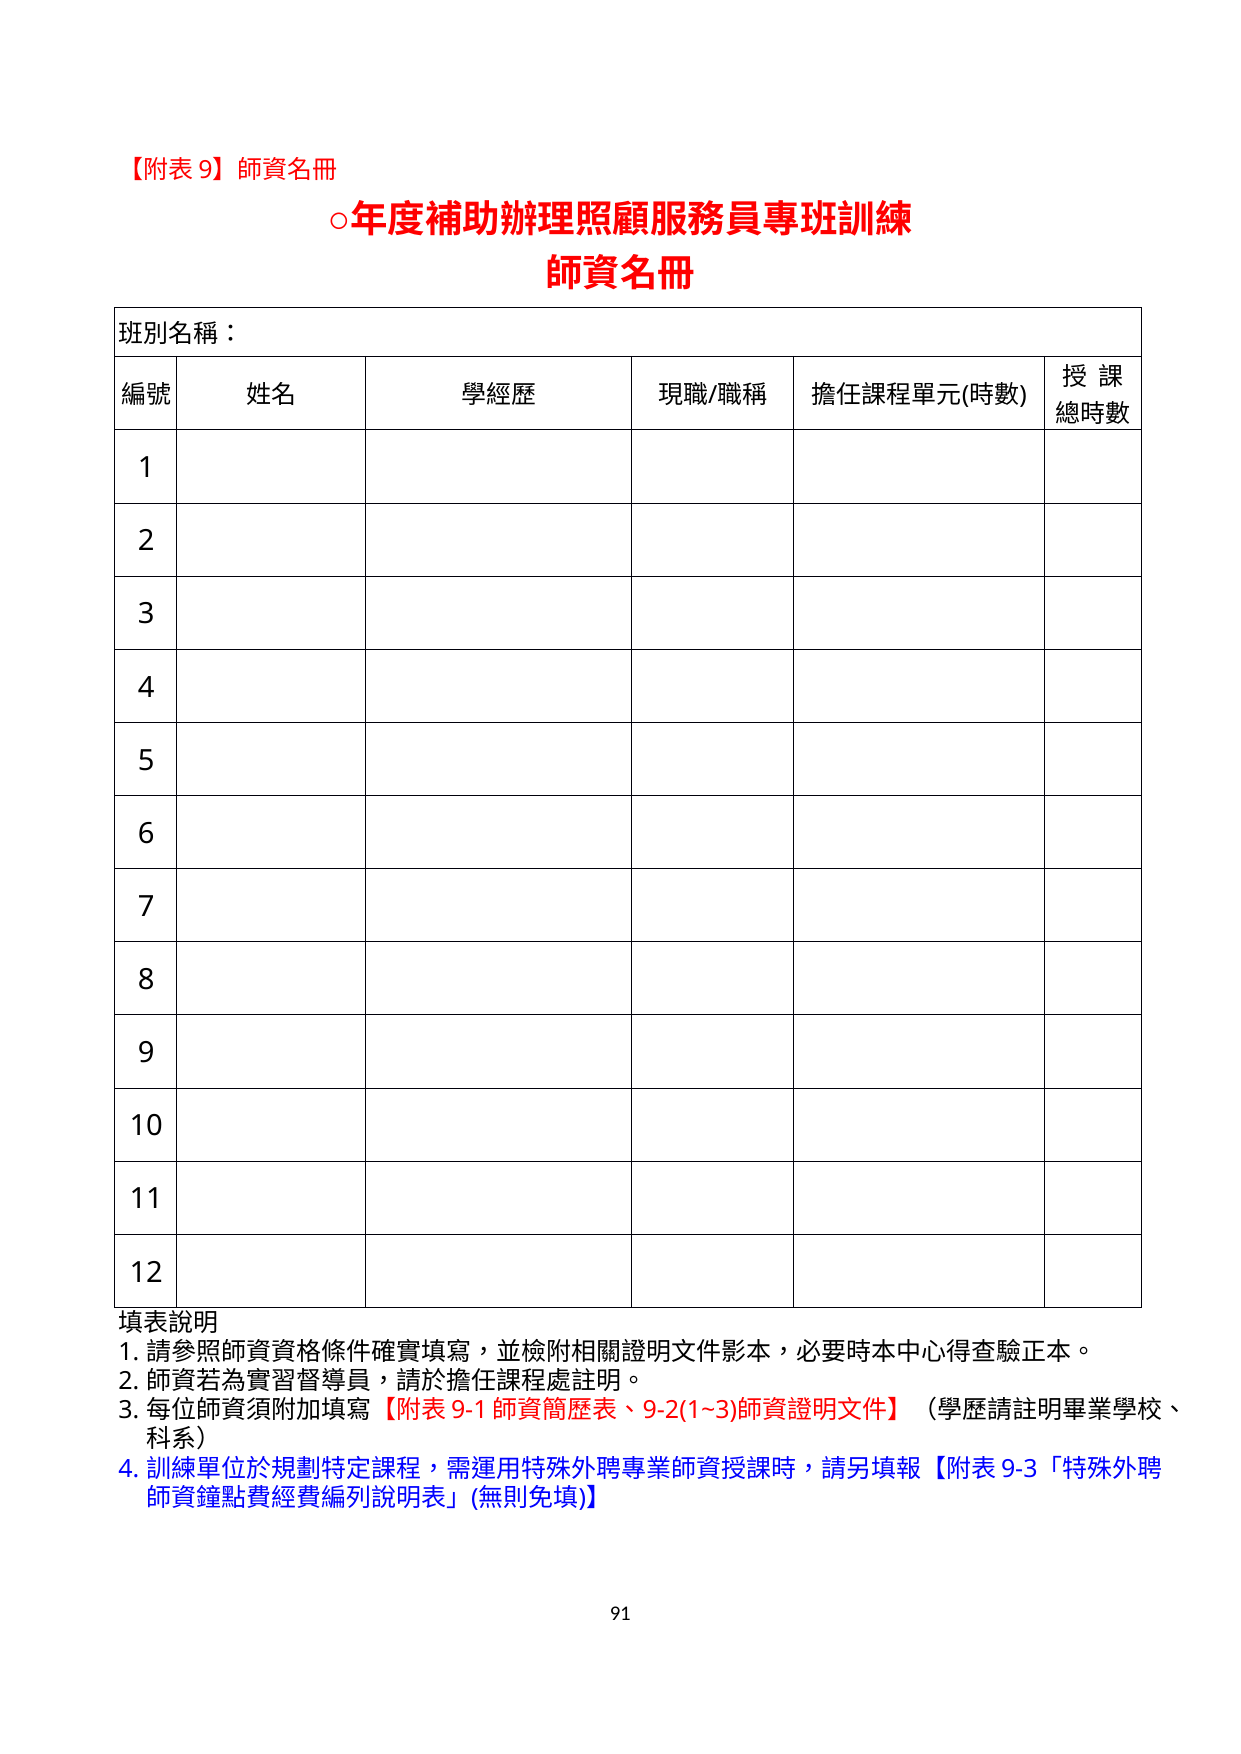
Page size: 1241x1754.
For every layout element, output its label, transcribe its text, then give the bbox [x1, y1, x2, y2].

table_cell [632, 1089, 793, 1161]
table_cell 8 [115, 942, 176, 1014]
table_cell [366, 430, 631, 502]
table_cell [632, 650, 793, 722]
table_cell [794, 723, 1044, 795]
table_cell [177, 723, 365, 795]
table_cell [177, 1162, 365, 1234]
table_cell 現職/職稱 [632, 357, 793, 429]
table_cell [1045, 430, 1141, 502]
table_cell [366, 1015, 631, 1087]
table_cell [1045, 650, 1141, 722]
table_cell [177, 1235, 365, 1307]
text ○年度補助辦理照顧服務員專班訓練 [118, 199, 1122, 240]
table_cell [366, 1089, 631, 1161]
table_cell [632, 1162, 793, 1234]
table_cell [177, 942, 365, 1014]
table_cell [794, 1162, 1044, 1234]
text 填表說明 [118, 1308, 1166, 1337]
table_cell [1045, 1089, 1141, 1161]
text 師資名冊 [118, 253, 1122, 294]
table_cell [1045, 723, 1141, 795]
table_cell [177, 869, 365, 941]
table_cell [794, 942, 1044, 1014]
table_cell [632, 869, 793, 941]
table_cell [1045, 1235, 1141, 1307]
table_cell [366, 1162, 631, 1234]
table_cell [177, 504, 365, 576]
table_cell [177, 1015, 365, 1087]
table_cell 9 [115, 1015, 176, 1087]
table_cell [1045, 796, 1141, 868]
table_cell [632, 1235, 793, 1307]
table_cell 編號 [115, 357, 176, 429]
table_cell [1045, 942, 1141, 1014]
table_cell [366, 577, 631, 649]
table_cell 10 [115, 1089, 176, 1161]
table_cell [177, 1089, 365, 1161]
table_cell [794, 430, 1044, 502]
table_cell [794, 577, 1044, 649]
table_cell [366, 723, 631, 795]
table_cell [1045, 1162, 1141, 1234]
list 每位師資須附加填寫【附表9-1師資簡歷表、9-2(1~3)師資證明文件】（學歷請註明畢業學校、科系） [118, 1395, 1166, 1454]
table_cell [366, 796, 631, 868]
table_cell [177, 430, 365, 502]
table_header 班別名稱： [115, 308, 1141, 356]
table_cell [632, 504, 793, 576]
table_cell 7 [115, 869, 176, 941]
table_cell 12 [115, 1235, 176, 1307]
table_cell 5 [115, 723, 176, 795]
table_cell [366, 650, 631, 722]
table_cell 2 [115, 504, 176, 576]
table_cell [1045, 577, 1141, 649]
table_cell 授 課 總時數 [1045, 357, 1141, 429]
table_cell [1045, 1015, 1141, 1087]
table_cell [794, 1089, 1044, 1161]
table_cell [632, 430, 793, 502]
list 師資若為實習督導員，請於擔任課程處註明。 [118, 1366, 1166, 1395]
table_cell [1045, 504, 1141, 576]
subtitle 【附表9】師資名冊 [118, 150, 1122, 186]
table_cell [632, 1015, 793, 1087]
table_cell [794, 869, 1044, 941]
table_cell [632, 723, 793, 795]
table_cell [794, 1015, 1044, 1087]
table_cell [366, 942, 631, 1014]
table_cell 6 [115, 796, 176, 868]
table_cell [366, 869, 631, 941]
table_cell [794, 650, 1044, 722]
table_cell 1 [115, 430, 176, 502]
table_cell [366, 1235, 631, 1307]
table_cell [632, 796, 793, 868]
table_cell [177, 796, 365, 868]
table_cell 擔任課程單元(時數) [794, 357, 1044, 429]
table_cell [794, 796, 1044, 868]
table_cell 3 [115, 577, 176, 649]
table_cell [632, 577, 793, 649]
table_cell [632, 942, 793, 1014]
table_cell [177, 650, 365, 722]
list 請參照師資資格條件確實填寫，並檢附相關證明文件影本，必要時本中心得查驗正本。 [118, 1337, 1166, 1366]
table_cell 4 [115, 650, 176, 722]
table_cell [794, 504, 1044, 576]
list 訓練單位於規劃特定課程，需運用特殊外聘專業師資授課時，請另填報【附表9-3「特殊外聘師資鐘點費經費編列說明表」(無則免填)】 [118, 1454, 1166, 1512]
table_cell [1045, 869, 1141, 941]
table_cell [177, 577, 365, 649]
table_cell 學經歷 [366, 357, 631, 429]
table_cell [794, 1235, 1044, 1307]
table_cell [366, 504, 631, 576]
table_cell 姓名 [177, 357, 365, 429]
table_cell 11 [115, 1162, 176, 1234]
